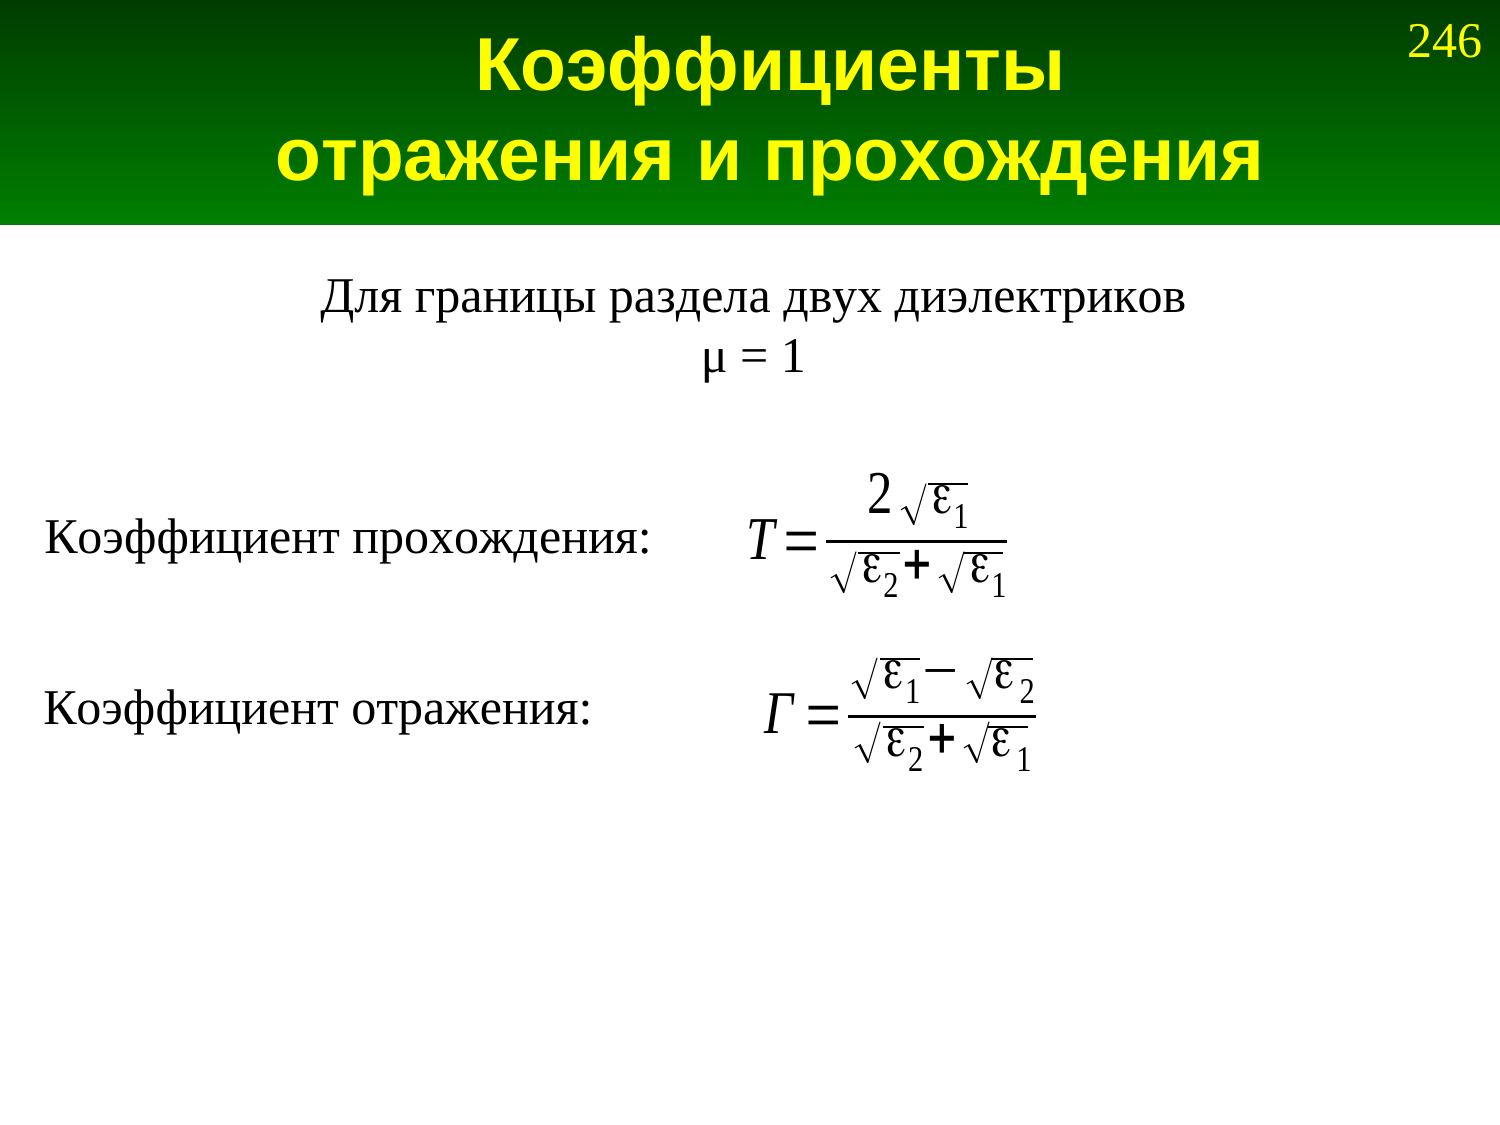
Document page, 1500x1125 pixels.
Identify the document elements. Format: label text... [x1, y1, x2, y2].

text_box Коэффициент прохождения: [29, 495, 667, 571]
text_box Для границы раздела двух диэлектриков μ = 1 [305, 254, 1202, 390]
text_box Коэффициент отражения: [28, 667, 608, 743]
title Коэффициенты отражения и прохождения [100, 7, 1441, 204]
chart [748, 653, 1052, 780]
chart [733, 460, 1023, 606]
